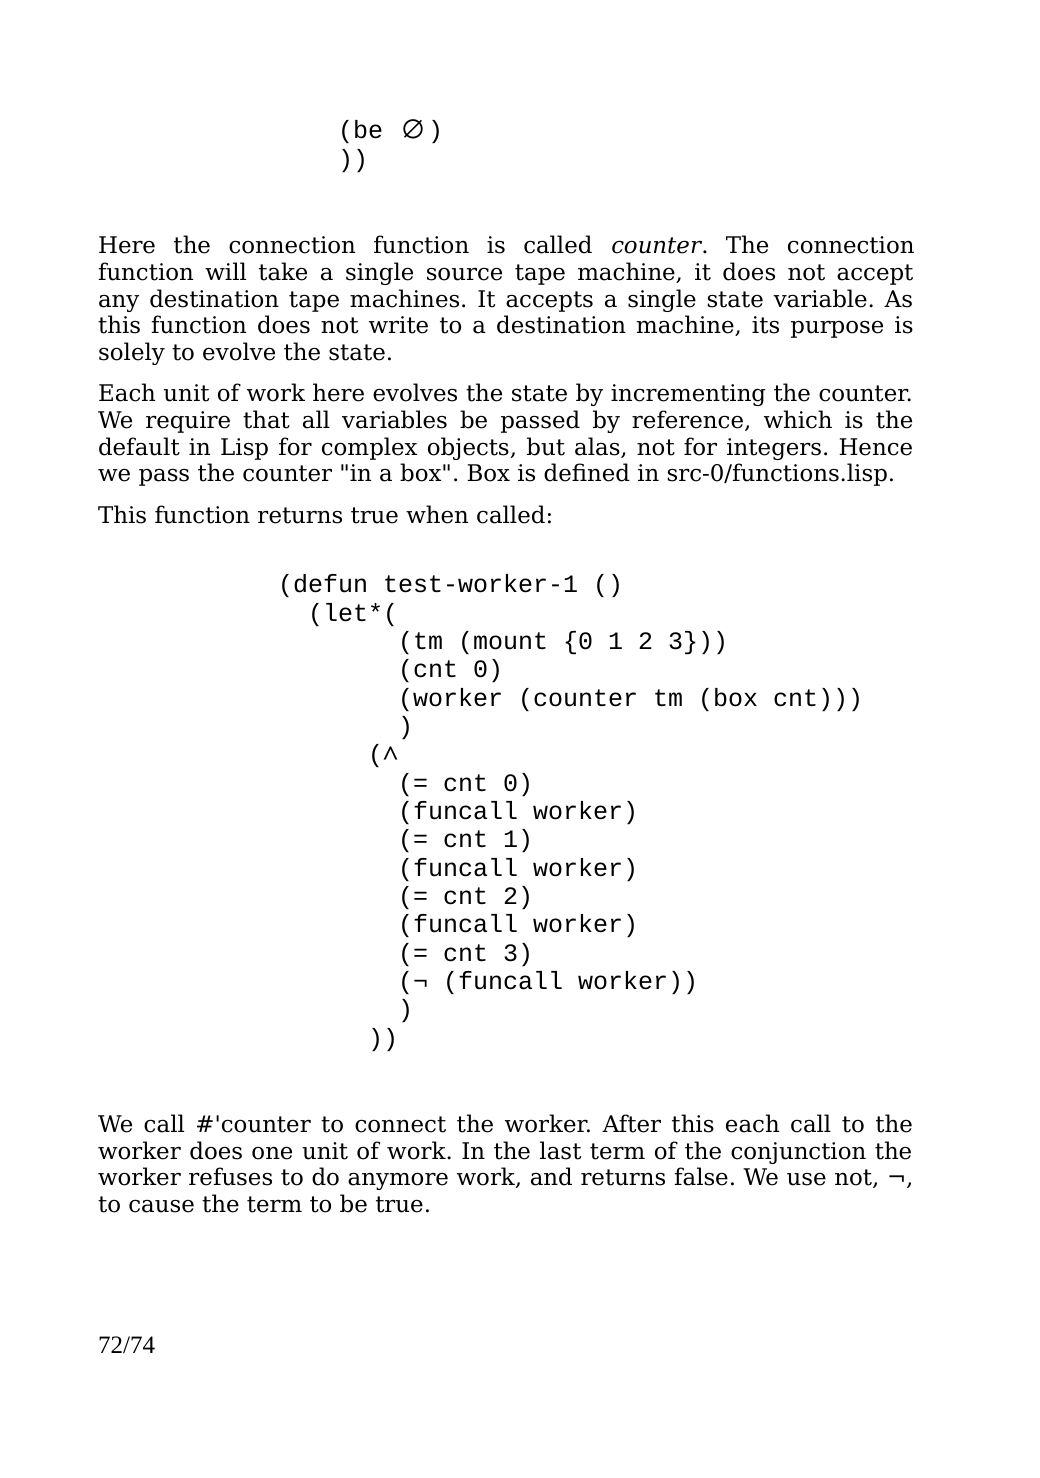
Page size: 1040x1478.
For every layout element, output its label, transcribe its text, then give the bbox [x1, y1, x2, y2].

text (funcall worker) [98, 798, 914, 827]
text (= cnt 2) [98, 883, 914, 912]
text (¬ (funcall worker)) [98, 968, 914, 997]
text (funcall worker) [98, 912, 914, 940]
text (defun test-worker-1 () [98, 572, 914, 600]
text This function returns true when called: [98, 502, 914, 528]
text Here the connection function is called counter. The connection function will take a single source tape machine, it does not accept any destination tape machines. It accepts a single state variable. As this function does not write to a destination machine, its purpose is solely to evolve the state. [98, 233, 914, 366]
text ) [98, 997, 914, 1025]
text (∧ [98, 742, 914, 770]
text We call #'counter to connect the worker. After this each call to the worker does one unit of work. In the last term of the conjunction the worker refuses to do anymore work, and returns false. We use not, ¬, to cause the term to be true. [98, 1111, 914, 1218]
text )) [98, 146, 914, 175]
text (worker (counter tm (box cnt))) [98, 685, 914, 713]
text (let*( [98, 600, 914, 628]
text (funcall worker) [98, 855, 914, 883]
text )) [98, 1025, 914, 1053]
text (cnt 0) [98, 657, 914, 685]
text (tm (mount {0 1 2 3})) [98, 628, 914, 657]
text (be ∅) [98, 118, 914, 146]
text (= cnt 0) [98, 770, 914, 798]
text (= cnt 3) [98, 940, 914, 968]
text Each unit of work here evolves the state by incrementing the counter. We require that all variables be passed by reference, which is the default in Lisp for complex objects, but alas, not for integers. Hence we pass the counter "in a box". Box is defined in src-0/functions.lisp. [98, 381, 914, 487]
text ) [98, 713, 914, 742]
text (= cnt 1) [98, 827, 914, 855]
